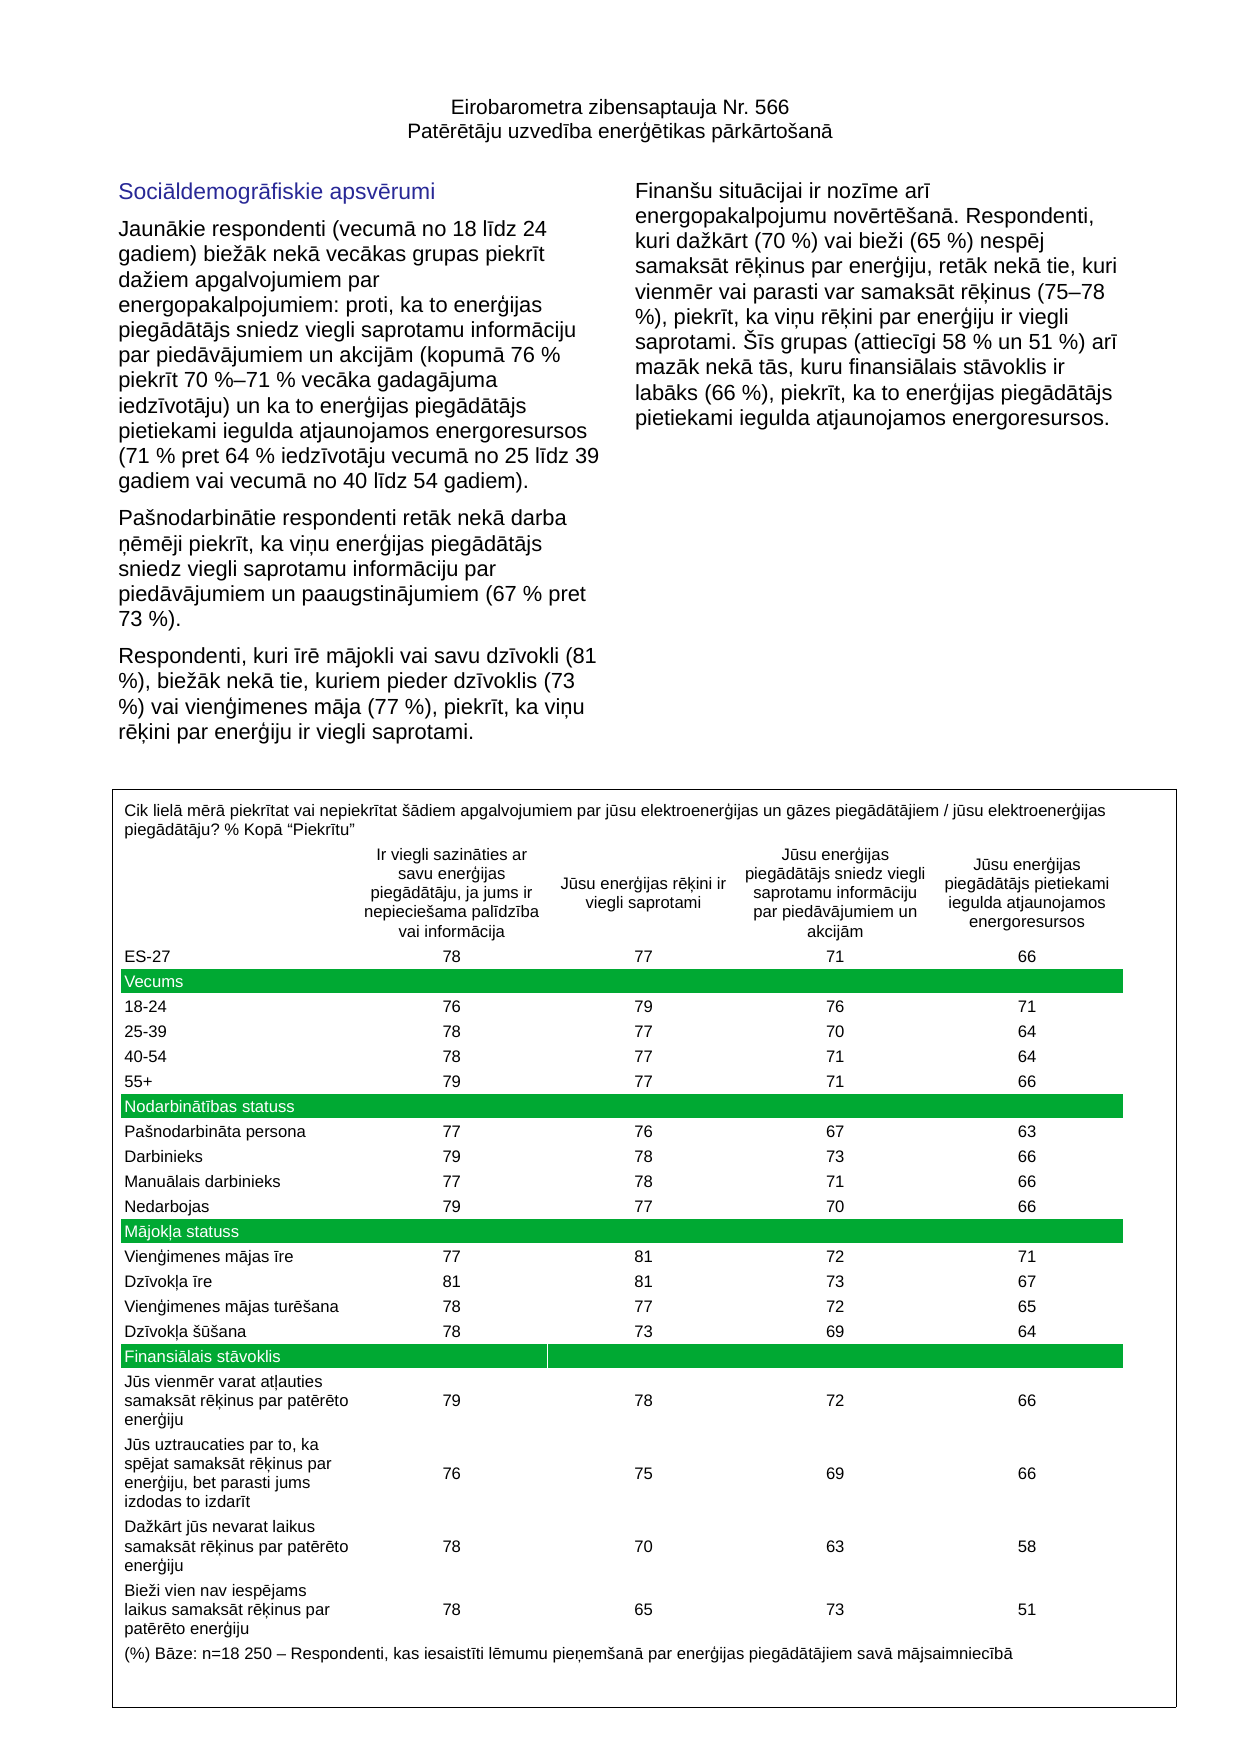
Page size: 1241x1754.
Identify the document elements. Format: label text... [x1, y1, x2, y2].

table_cell 66 [931, 1069, 1123, 1093]
table_cell 81 [548, 1269, 739, 1293]
table_cell 55+ [121, 1069, 356, 1093]
table_cell 77 [548, 1294, 739, 1318]
table_cell Vecums [121, 969, 1123, 993]
table_cell 72 [739, 1294, 931, 1318]
table_cell 78 [356, 1319, 547, 1343]
table_cell 64 [931, 1044, 1123, 1068]
table_cell Dzīvokļa šūšana [121, 1319, 356, 1343]
table_cell 71 [739, 944, 931, 968]
table_cell 79 [356, 1369, 547, 1432]
table_cell Jūsu enerģijas piegādātājs pietiekami iegulda atjaunojamos energoresursos [931, 842, 1123, 943]
table_cell ES-27 [121, 944, 356, 968]
table_cell 81 [548, 1244, 739, 1268]
table_cell 76 [356, 994, 547, 1018]
table_cell Manuālais darbinieks [121, 1169, 356, 1193]
table_cell Dažkārt jūs nevarat laikus samaksāt rēķinus par patērēto enerģiju [121, 1514, 356, 1578]
table_cell Pašnodarbināta persona [121, 1119, 356, 1143]
table_cell 77 [548, 1044, 739, 1068]
table_cell 72 [739, 1369, 931, 1432]
table_cell 78 [548, 1369, 739, 1432]
table_cell 75 [548, 1432, 739, 1514]
table_header Cik lielā mērā piekrītat vai nepiekrītat šādiem apgalvojumiem par jūsu elektroenerģijas un gāzes piegādātājiem / jūsu elektroenerģijas piegādātāju? % Kopā “Piekrītu” [121, 798, 1123, 842]
table_cell Mājokļa statuss [121, 1219, 1123, 1243]
table_cell 69 [739, 1432, 931, 1514]
table_cell Vienģimenes mājas īre [121, 1244, 356, 1268]
table_cell 70 [739, 1019, 931, 1043]
table_cell 79 [356, 1194, 547, 1218]
table_cell 40-54 [121, 1044, 356, 1068]
table_cell Finansiālais stāvoklis [121, 1344, 356, 1368]
table_cell 67 [931, 1269, 1123, 1293]
table_cell Vienģimenes mājas turēšana [121, 1294, 356, 1318]
table_cell 77 [548, 944, 739, 968]
text Pašnodarbinātie respondenti retāk nekā darba ņēmēji piekrīt, ka viņu enerģijas piegādātājs sniedz viegli saprotamu informāciju par piedāvājumiem un paaugstinājumiem (67 % pret 73 %). [118, 505, 605, 631]
text Sociāldemogrāfiskie apsvērumi [118, 178, 605, 204]
table_cell 66 [931, 944, 1123, 968]
table_cell 79 [548, 994, 739, 1018]
table_cell 51 [931, 1578, 1123, 1641]
table_cell 65 [931, 1294, 1123, 1318]
table_cell 71 [931, 994, 1123, 1018]
table_cell Ir viegli sazināties ar savu enerģijas piegādātāju, ja jums ir nepieciešama palīdzība vai informācija [356, 842, 547, 943]
table_cell Nodarbinātības statuss [121, 1094, 1123, 1118]
table_cell 58 [931, 1514, 1123, 1578]
table_cell 71 [739, 1169, 931, 1193]
table_cell [931, 1344, 1123, 1368]
table_cell 73 [548, 1319, 739, 1343]
table_cell Jūs uztraucaties par to, ka spējat samaksāt rēķinus par enerģiju, bet parasti jums izdodas to izdarīt [121, 1432, 356, 1514]
table_cell 76 [356, 1432, 547, 1514]
table_cell 70 [739, 1194, 931, 1218]
table_cell 66 [931, 1432, 1123, 1514]
table_cell 77 [356, 1244, 547, 1268]
table_cell 71 [739, 1069, 931, 1093]
table_cell 79 [356, 1144, 547, 1168]
table_cell 71 [931, 1244, 1123, 1268]
table_cell 77 [356, 1119, 547, 1143]
table_cell 76 [739, 994, 931, 1018]
table_cell 81 [356, 1269, 547, 1293]
table_cell (%) Bāze: n=18 250 – Respondenti, kas iesaistīti lēmumu pieņemšanā par enerģijas piegādātājiem savā mājsaimniecībā [121, 1641, 1123, 1666]
table_cell Darbinieks [121, 1144, 356, 1168]
table_cell 73 [739, 1144, 931, 1168]
table_cell 64 [931, 1319, 1123, 1343]
table_cell 73 [739, 1578, 931, 1641]
text Respondenti, kuri īrē mājokli vai savu dzīvokli (81 %), biežāk nekā tie, kuriem pieder dzīvoklis (73 %) vai vienģimenes māja (77 %), piekrīt, ka viņu rēķini par enerģiju ir viegli saprotami. [118, 643, 605, 744]
table_cell 66 [931, 1369, 1123, 1432]
table_cell 64 [931, 1019, 1123, 1043]
table_cell Jūsu enerģijas piegādātājs sniedz viegli saprotamu informāciju par piedāvājumiem un akcijām [739, 842, 931, 943]
table_cell 78 [356, 1514, 547, 1578]
table_cell 77 [356, 1169, 547, 1193]
text Finanšu situācijai ir nozīme arī energopakalpojumu novērtēšanā. Respondenti, kuri dažkārt (70 %) vai bieži (65 %) nespēj samaksāt rēķinus par enerģiju, retāk nekā tie, kuri vienmēr vai parasti var samaksāt rēķinus (75–78 %), piekrīt, ka viņu rēķini par enerģiju ir viegli saprotami. Šīs grupas (attiecīgi 58 % un 51 %) arī mazāk nekā tās, kuru finansiālais stāvoklis ir labāks (66 %), piekrīt, ka to enerģijas piegādātājs pietiekami iegulda atjaunojamos energoresursos. [635, 178, 1122, 430]
table_cell [121, 842, 356, 943]
table_cell Jūsu enerģijas rēķini ir viegli saprotami [548, 842, 739, 943]
table_cell [739, 1344, 931, 1368]
table_cell 78 [356, 1578, 547, 1641]
table_cell 78 [548, 1144, 739, 1168]
table_cell 77 [548, 1194, 739, 1218]
table_cell 78 [548, 1169, 739, 1193]
table_cell [356, 1344, 547, 1368]
table_cell 72 [739, 1244, 931, 1268]
table_cell 65 [548, 1578, 739, 1641]
table_cell 78 [356, 944, 547, 968]
table_cell Nedarbojas [121, 1194, 356, 1218]
text Jaunākie respondenti (vecumā no 18 līdz 24 gadiem) biežāk nekā vecākas grupas piekrīt dažiem apgalvojumiem par energopakalpojumiem: proti, ka to enerģijas piegādātājs sniedz viegli saprotamu informāciju par piedāvājumiem un akcijām (kopumā 76 % piekrīt 70 %–71 % vecāka gadagājuma iedzīvotāju) un ka to enerģijas piegādātājs pietiekami iegulda atjaunojamos energoresursos (71 % pret 64 % iedzīvotāju vecumā no 25 līdz 39 gadiem vai vecumā no 40 līdz 54 gadiem). [118, 216, 605, 493]
table_cell 77 [548, 1069, 739, 1093]
table_cell 63 [931, 1119, 1123, 1143]
table_cell 66 [931, 1169, 1123, 1193]
table_cell Dzīvokļa īre [121, 1269, 356, 1293]
table_cell 63 [739, 1514, 931, 1578]
table_cell 67 [739, 1119, 931, 1143]
table_cell Jūs vienmēr varat atļauties samaksāt rēķinus par patērēto enerģiju [121, 1369, 356, 1432]
table_cell 79 [356, 1069, 547, 1093]
table_cell [548, 1344, 739, 1368]
table_cell 73 [739, 1269, 931, 1293]
table_cell 78 [356, 1294, 547, 1318]
table_cell 76 [548, 1119, 739, 1143]
table_cell Bieži vien nav iespējams laikus samaksāt rēķinus par patērēto enerģiju [121, 1578, 356, 1641]
table_cell 70 [548, 1514, 739, 1578]
table_cell 71 [739, 1044, 931, 1068]
table_cell 78 [356, 1044, 547, 1068]
table_cell 78 [356, 1019, 547, 1043]
text [113, 790, 1176, 1707]
table_cell 69 [739, 1319, 931, 1343]
table_cell 66 [931, 1194, 1123, 1218]
table_cell 18-24 [121, 994, 356, 1018]
table_cell 77 [548, 1019, 739, 1043]
table_cell 25-39 [121, 1019, 356, 1043]
table_cell 66 [931, 1144, 1123, 1168]
